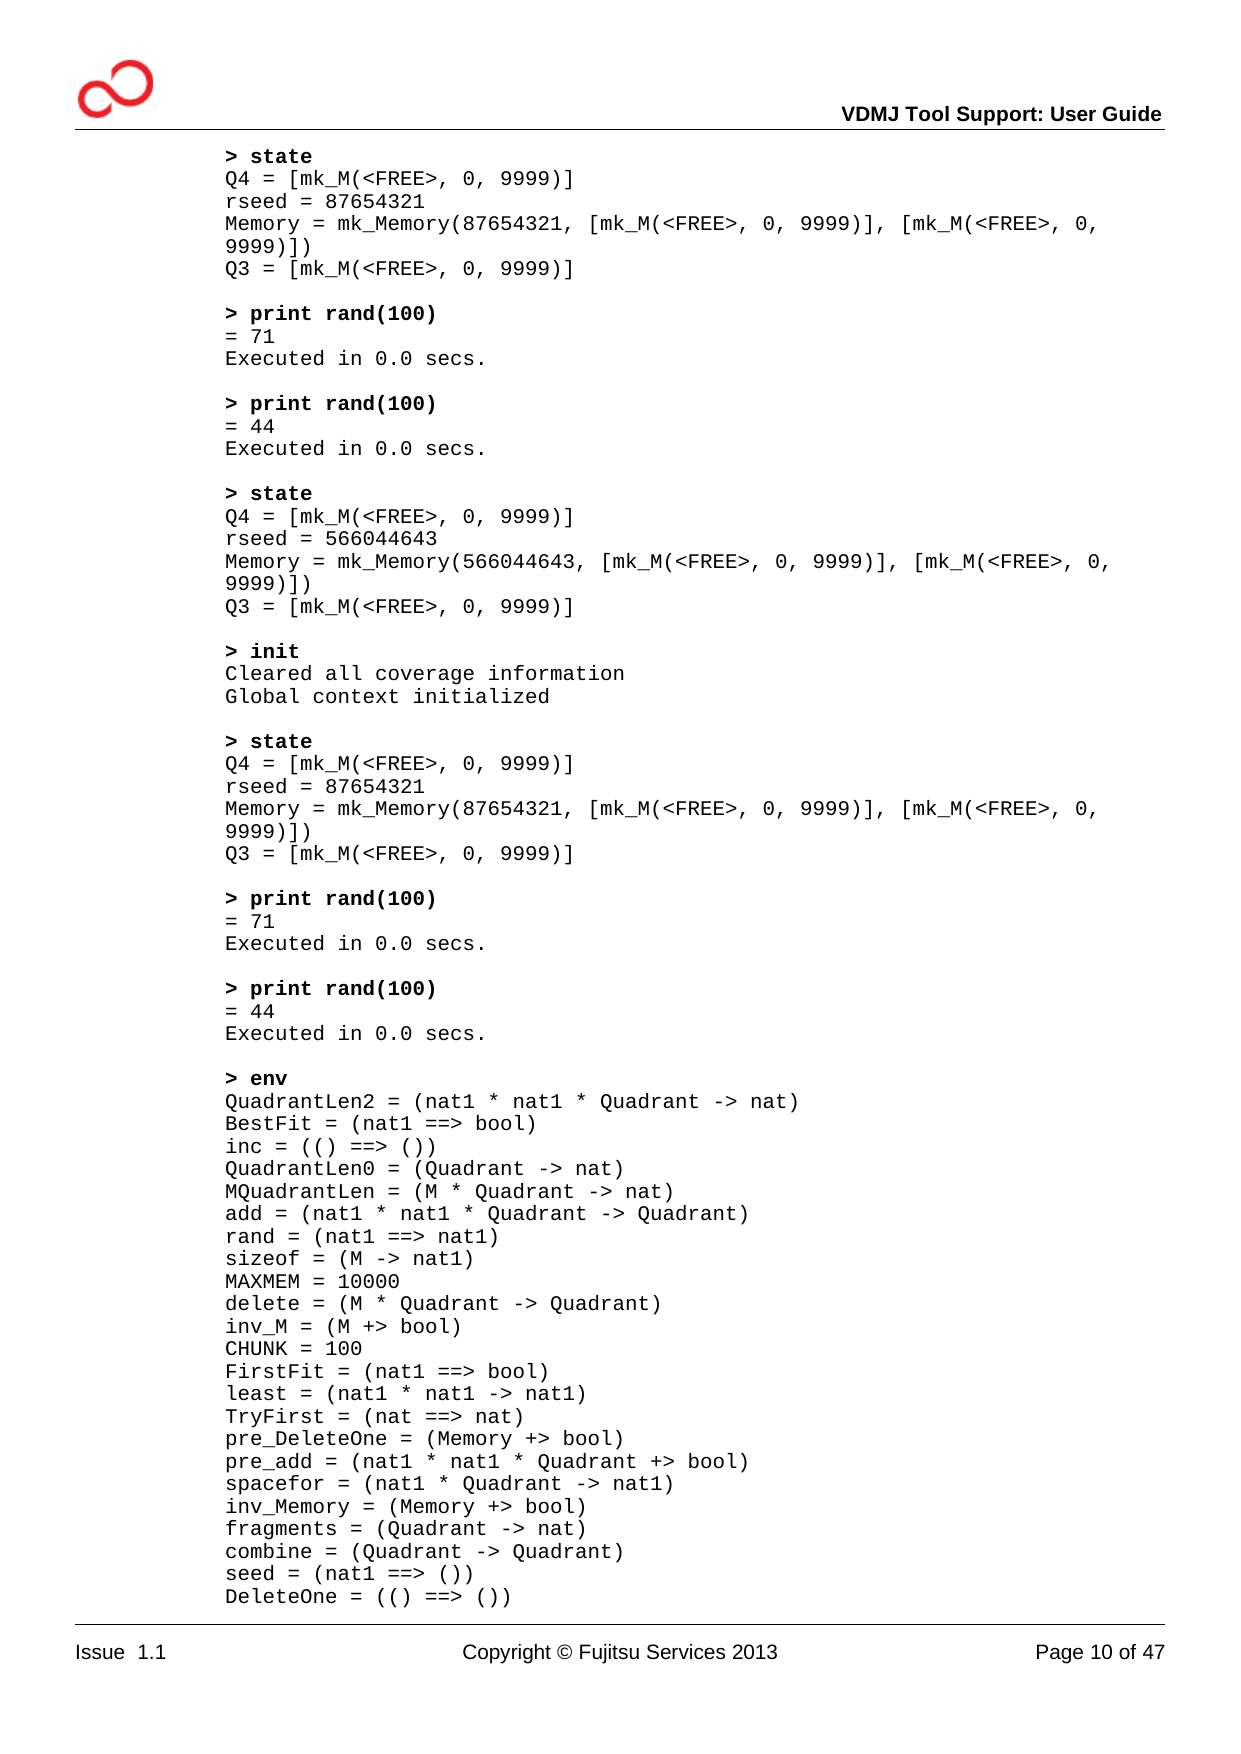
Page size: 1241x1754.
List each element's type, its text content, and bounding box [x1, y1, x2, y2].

text > print rand(100) [225, 393, 1165, 415]
text Global context initialized [225, 685, 1165, 708]
text FirstFit = (nat1 ==> bool) [225, 1360, 1165, 1383]
text Executed in 0.0 secs. [225, 438, 1165, 460]
text > state [225, 483, 1165, 505]
text Q3 = [mk_M(<FREE>, 0, 9999)] [225, 595, 1165, 618]
text MAXMEM = 10000 [225, 1270, 1165, 1293]
text Executed in 0.0 secs. [225, 1023, 1165, 1045]
text inc = (() ==> ()) [225, 1135, 1165, 1158]
text Memory = mk_Memory(566044643, [mk_M(<FREE>, 0, 9999)], [mk_M(<FREE>, 0, 9999)]) [225, 550, 1165, 595]
text Q4 = [mk_M(<FREE>, 0, 9999)] [225, 505, 1165, 528]
text Q3 = [mk_M(<FREE>, 0, 9999)] [225, 843, 1165, 865]
text BestFit = (nat1 ==> bool) [225, 1113, 1165, 1135]
text pre_add = (nat1 * nat1 * Quadrant +> bool) [225, 1450, 1165, 1473]
text inv_M = (M +> bool) [225, 1315, 1165, 1338]
text > env [225, 1068, 1165, 1090]
text Memory = mk_Memory(87654321, [mk_M(<FREE>, 0, 9999)], [mk_M(<FREE>, 0, 9999)]) [225, 213, 1165, 258]
text rseed = 87654321 [225, 190, 1165, 213]
text = 71 [225, 325, 1165, 348]
text rand = (nat1 ==> nat1) [225, 1225, 1165, 1248]
text = 44 [225, 1000, 1165, 1023]
text QuadrantLen2 = (nat1 * nat1 * Quadrant -> nat) [225, 1090, 1165, 1113]
text seed = (nat1 ==> ()) [225, 1563, 1165, 1585]
text DeleteOne = (() ==> ()) [225, 1585, 1165, 1608]
text least = (nat1 * nat1 -> nat1) [225, 1383, 1165, 1405]
text Executed in 0.0 secs. [225, 348, 1165, 370]
text Q4 = [mk_M(<FREE>, 0, 9999)] [225, 753, 1165, 775]
text > print rand(100) [225, 978, 1165, 1000]
text QuadrantLen0 = (Quadrant -> nat) [225, 1158, 1165, 1180]
text rseed = 87654321 [225, 775, 1165, 798]
text Q3 = [mk_M(<FREE>, 0, 9999)] [225, 258, 1165, 280]
text > state [225, 145, 1165, 168]
text Q4 = [mk_M(<FREE>, 0, 9999)] [225, 168, 1165, 190]
text MQuadrantLen = (M * Quadrant -> nat) [225, 1180, 1165, 1203]
text inv_Memory = (Memory +> bool) [225, 1495, 1165, 1518]
text = 71 [225, 910, 1165, 933]
text > state [225, 730, 1165, 753]
picture [78, 52, 153, 128]
text Cleared all coverage information [225, 663, 1165, 685]
text spacefor = (nat1 * Quadrant -> nat1) [225, 1473, 1165, 1495]
text > print rand(100) [225, 303, 1165, 325]
text Memory = mk_Memory(87654321, [mk_M(<FREE>, 0, 9999)], [mk_M(<FREE>, 0, 9999)]) [225, 798, 1165, 843]
text = 44 [225, 415, 1165, 438]
text Executed in 0.0 secs. [225, 933, 1165, 955]
text delete = (M * Quadrant -> Quadrant) [225, 1293, 1165, 1315]
text pre_DeleteOne = (Memory +> bool) [225, 1428, 1165, 1450]
text rseed = 566044643 [225, 528, 1165, 550]
text add = (nat1 * nat1 * Quadrant -> Quadrant) [225, 1203, 1165, 1225]
text sizeof = (M -> nat1) [225, 1248, 1165, 1270]
text combine = (Quadrant -> Quadrant) [225, 1540, 1165, 1563]
text TryFirst = (nat ==> nat) [225, 1405, 1165, 1428]
text > print rand(100) [225, 888, 1165, 910]
text > init [225, 640, 1165, 663]
text fragments = (Quadrant -> nat) [225, 1518, 1165, 1540]
text CHUNK = 100 [225, 1338, 1165, 1360]
